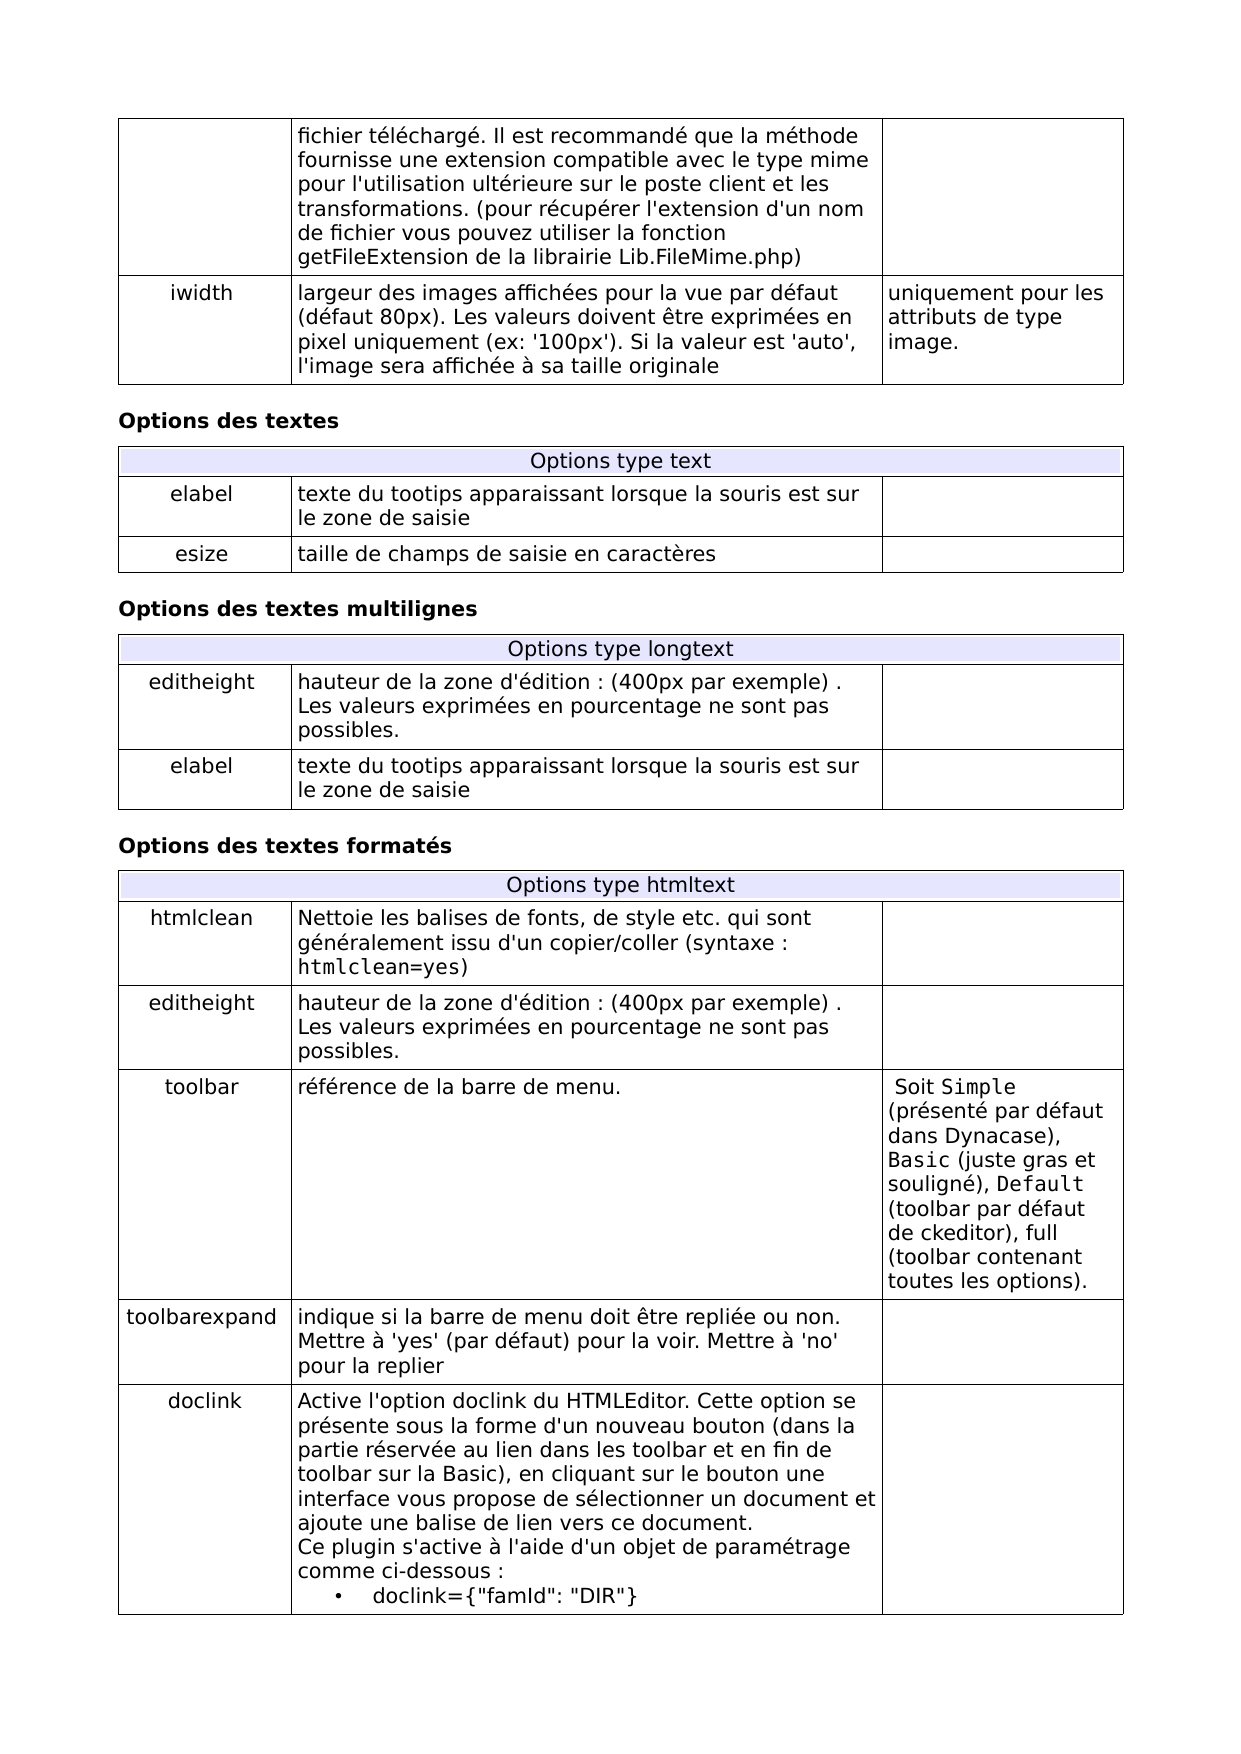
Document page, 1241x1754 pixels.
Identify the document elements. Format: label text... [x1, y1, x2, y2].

table_cell hauteur de la zone d'édition : (400px par exemple) . Les valeurs exprimées en pourcentage ne sont pas possibles. [292, 986, 882, 1069]
table_cell editheight [119, 986, 291, 1069]
table_cell référence de la barre de menu. [292, 1070, 882, 1299]
table_cell iwidth [119, 276, 291, 384]
table_cell [883, 1385, 1123, 1614]
table_header Options type text [119, 447, 1123, 476]
table_cell elabel [119, 477, 291, 536]
table_cell taille de champs de saisie en caractères [292, 537, 882, 572]
table_cell Active l'option doclink du HTMLEditor. Cette option se présente sous la forme d'un nouveau bouton (dans la partie réservée au lien dans les toolbar et en fin de toolbar sur la Basic), en cliquant sur le bouton une interface vous propose de sélectionner un document et ajoute une balise de lien vers ce document. Ce plugin s'active à l'aide d'un objet de paramétrage comme ci-dessous : doclink={"famId": "DIR"} [292, 1385, 882, 1614]
table_cell fichier téléchargé. Il est recommandé que la méthode fournisse une extension compatible avec le type mime pour l'utilisation ultérieure sur le poste client et les transformations. (pour récupérer l'extension d'un nom de fichier vous pouvez utiliser la fonction getFileExtension de la librairie Lib.FileMime.php) [292, 119, 882, 275]
table_cell Nettoie les balises de fonts, de style etc. qui sont généralement issu d'un copier/coller (syntaxe : htmlclean=yes) [292, 902, 882, 985]
subtitle Options des textes formatés [118, 834, 1122, 858]
table_cell [883, 537, 1123, 572]
table_cell [883, 902, 1123, 985]
table_cell Soit Simple (présenté par défaut dans Dynacase), Basic (juste gras et souligné), Default (toolbar par défaut de ckeditor), full (toolbar contenant toutes les options). [883, 1070, 1123, 1299]
table_header Options type longtext [119, 635, 1123, 664]
subtitle Options des textes [118, 409, 1122, 433]
subtitle Options des textes multilignes [118, 597, 1122, 621]
table_cell [883, 986, 1123, 1069]
table_cell htmlclean [119, 902, 291, 985]
table_header Options type htmltext [119, 871, 1123, 901]
table_cell doclink [119, 1385, 291, 1614]
table_cell texte du tootips apparaissant lorsque la souris est sur le zone de saisie [292, 750, 882, 808]
table_cell [119, 119, 291, 275]
table_cell [883, 1300, 1123, 1384]
table_cell largeur des images affichées pour la vue par défaut (défaut 80px). Les valeurs doivent être exprimées en pixel uniquement (ex: '100px'). Si la valeur est 'auto', l'image sera affichée à sa taille originale [292, 276, 882, 384]
table_cell [883, 750, 1123, 808]
table_cell toolbar [119, 1070, 291, 1299]
table_cell editheight [119, 665, 291, 748]
table_cell [883, 119, 1123, 275]
table_cell hauteur de la zone d'édition : (400px par exemple) . Les valeurs exprimées en pourcentage ne sont pas possibles. [292, 665, 882, 748]
table_cell [883, 477, 1123, 536]
table_cell elabel [119, 750, 291, 808]
table_cell uniquement pour les attributs de type image. [883, 276, 1123, 384]
table_cell toolbarexpand [119, 1300, 291, 1384]
table_cell indique si la barre de menu doit être repliée ou non. Mettre à 'yes' (par défaut) pour la voir. Mettre à 'no' pour la replier [292, 1300, 882, 1384]
table_cell [883, 665, 1123, 748]
table_cell texte du tootips apparaissant lorsque la souris est sur le zone de saisie [292, 477, 882, 536]
table_cell esize [119, 537, 291, 572]
